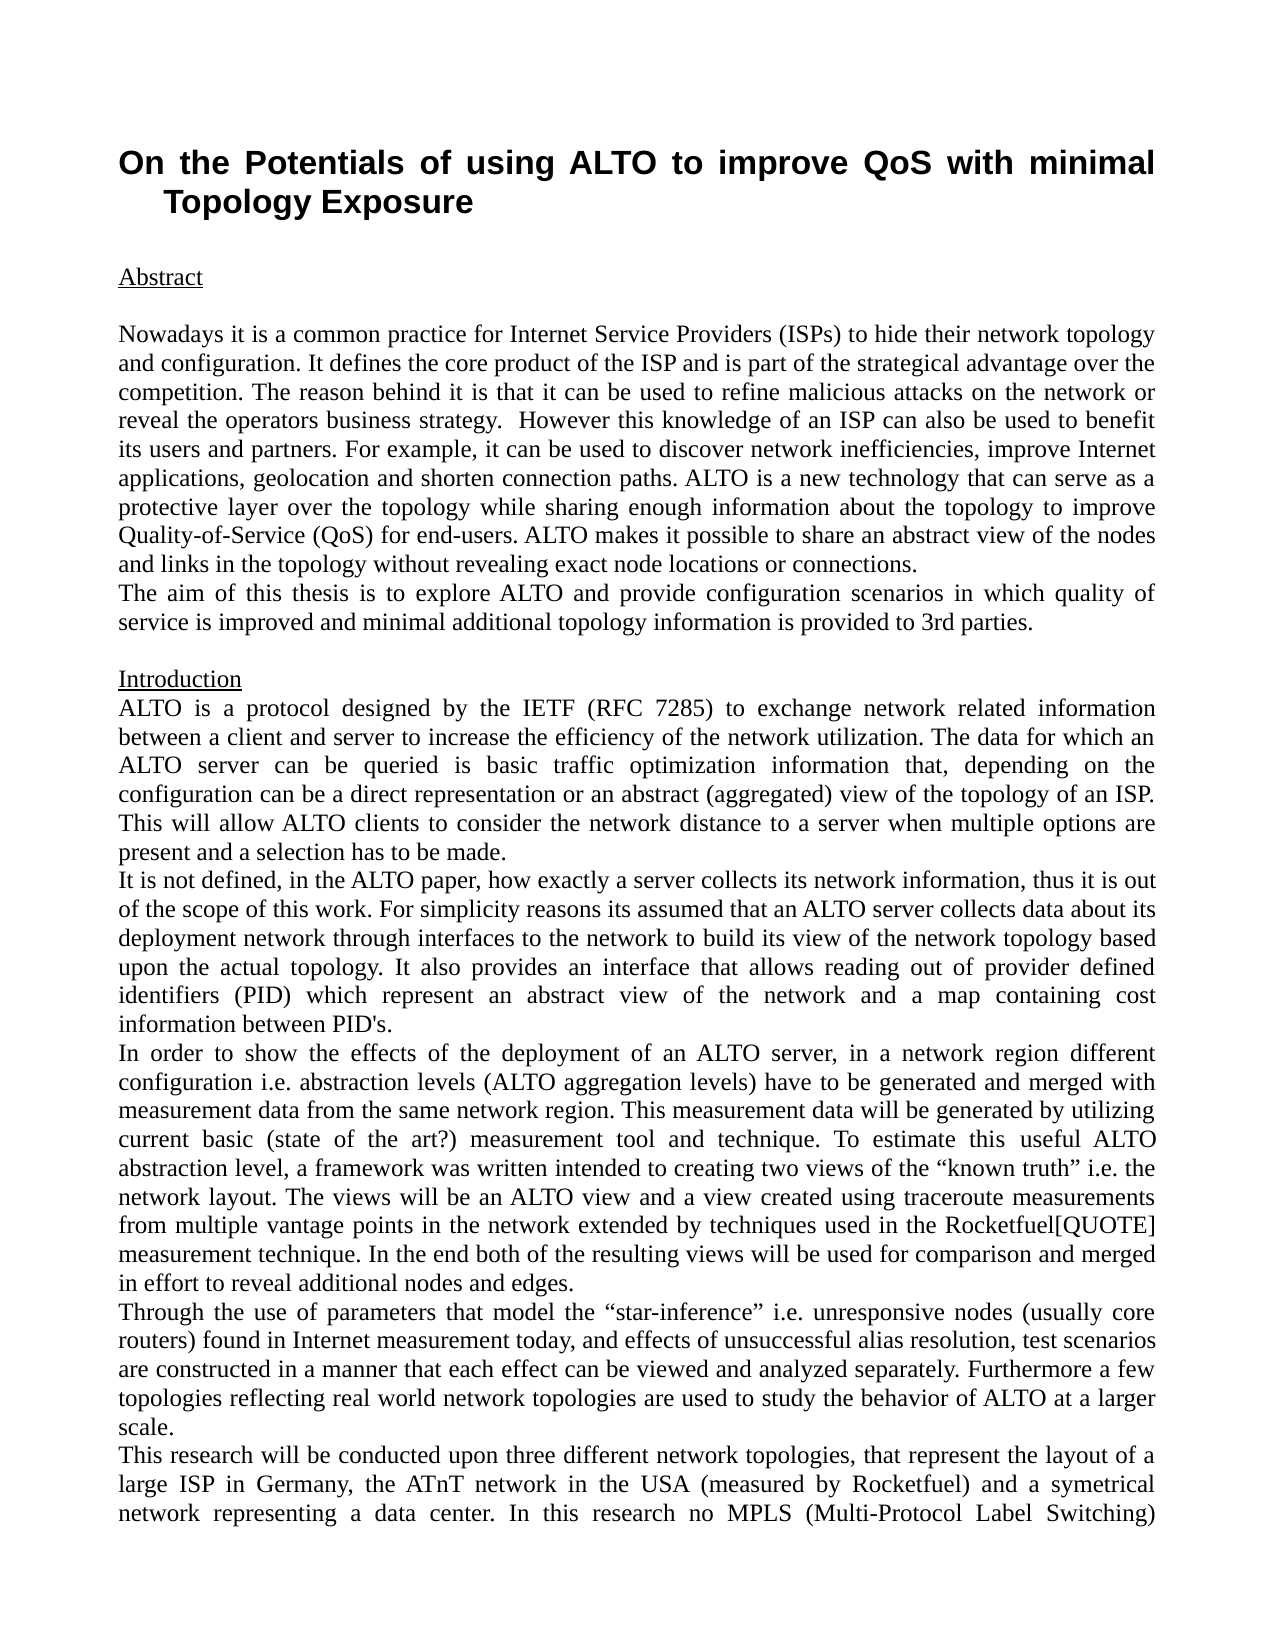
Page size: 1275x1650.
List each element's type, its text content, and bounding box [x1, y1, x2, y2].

text This research will be conducted upon three different network topologies, that represent the layout of a large ISP in Germany, the ATnT network in the USA (measured by Rocketfuel) and a symetrical network representing a data center. In this research no MPLS (Multi-Protocol Label Switching) [118, 1440, 1157, 1527]
text It is not defined, in the ALTO paper, how exactly a server collects its network information, thus it is out of the scope of this work. For simplicity reasons its assumed that an ALTO server collects data about its deployment network through interfaces to the network to build its view of the network topology based upon the actual topology. It also provides an interface that allows reading out of provider defined identifiers (PID) which represent an abstract view of the network and a map containing cost information between PID's. [118, 865, 1157, 1038]
text Abstract [118, 262, 1157, 290]
text The aim of this thesis is to explore ALTO and provide configuration scenarios in which quality of service is improved and minimal additional topology information is provided to 3rd parties. [118, 578, 1157, 635]
text Through the use of parameters that model the “star-inference” i.e. unresponsive nodes (usually core routers) found in Internet measurement today, and effects of unsuccessful alias resolution, test scenarios are constructed in a manner that each effect can be viewed and analyzed separately. Furthermore a few topologies reflecting real world network topologies are used to study the behavior of ALTO at a larger scale. [118, 1297, 1157, 1440]
text ALTO is a protocol designed by the IETF (RFC 7285) to exchange network related information between a client and server to increase the efficiency of the network utilization. The data for which an ALTO server can be queried is basic traffic optimization information that, depending on the configuration can be a direct representation or an abstract (aggregated) view of the topology of an ISP. This will allow ALTO clients to consider the network distance to a server when multiple options are present and a selection has to be made. [118, 693, 1157, 865]
text In order to show the effects of the deployment of an ALTO server, in a network region different configuration i.e. abstraction levels (ALTO aggregation levels) have to be generated and merged with measurement data from the same network region. This measurement data will be generated by utilizing current basic (state of the art?) measurement tool and technique. To estimate this useful ALTO abstraction level, a framework was written intended to creating two views of the “known truth” i.e. the network layout. The views will be an ALTO view and a view created using traceroute measurements from multiple vantage points in the network extended by techniques used in the Rocketfuel[QUOTE] measurement technique. In the end both of the resulting views will be used for comparison and merged in effort to reveal additional nodes and edges. [118, 1038, 1157, 1297]
subtitle On the Potentials of using ALTO to improve QoS with minimal Topology Exposure [118, 143, 1157, 220]
text Nowadays it is a common practice for Internet Service Providers (ISPs) to hide their network topology and configuration. It defines the core product of the ISP and is part of the strategical advantage over the competition. The reason behind it is that it can be used to refine malicious attacks on the network or reveal the operators business strategy. However this knowledge of an ISP can also be used to benefit its users and partners. For example, it can be used to discover network inefficiencies, improve Internet applications, geolocation and shorten connection paths. ALTO is a new technology that can serve as a protective layer over the topology while sharing enough information about the topology to improve Quality-of-Service (QoS) for end-users. ALTO makes it possible to share an abstract view of the nodes and links in the topology without revealing exact node locations or connections. [118, 319, 1157, 578]
text Introduction [118, 664, 1157, 693]
